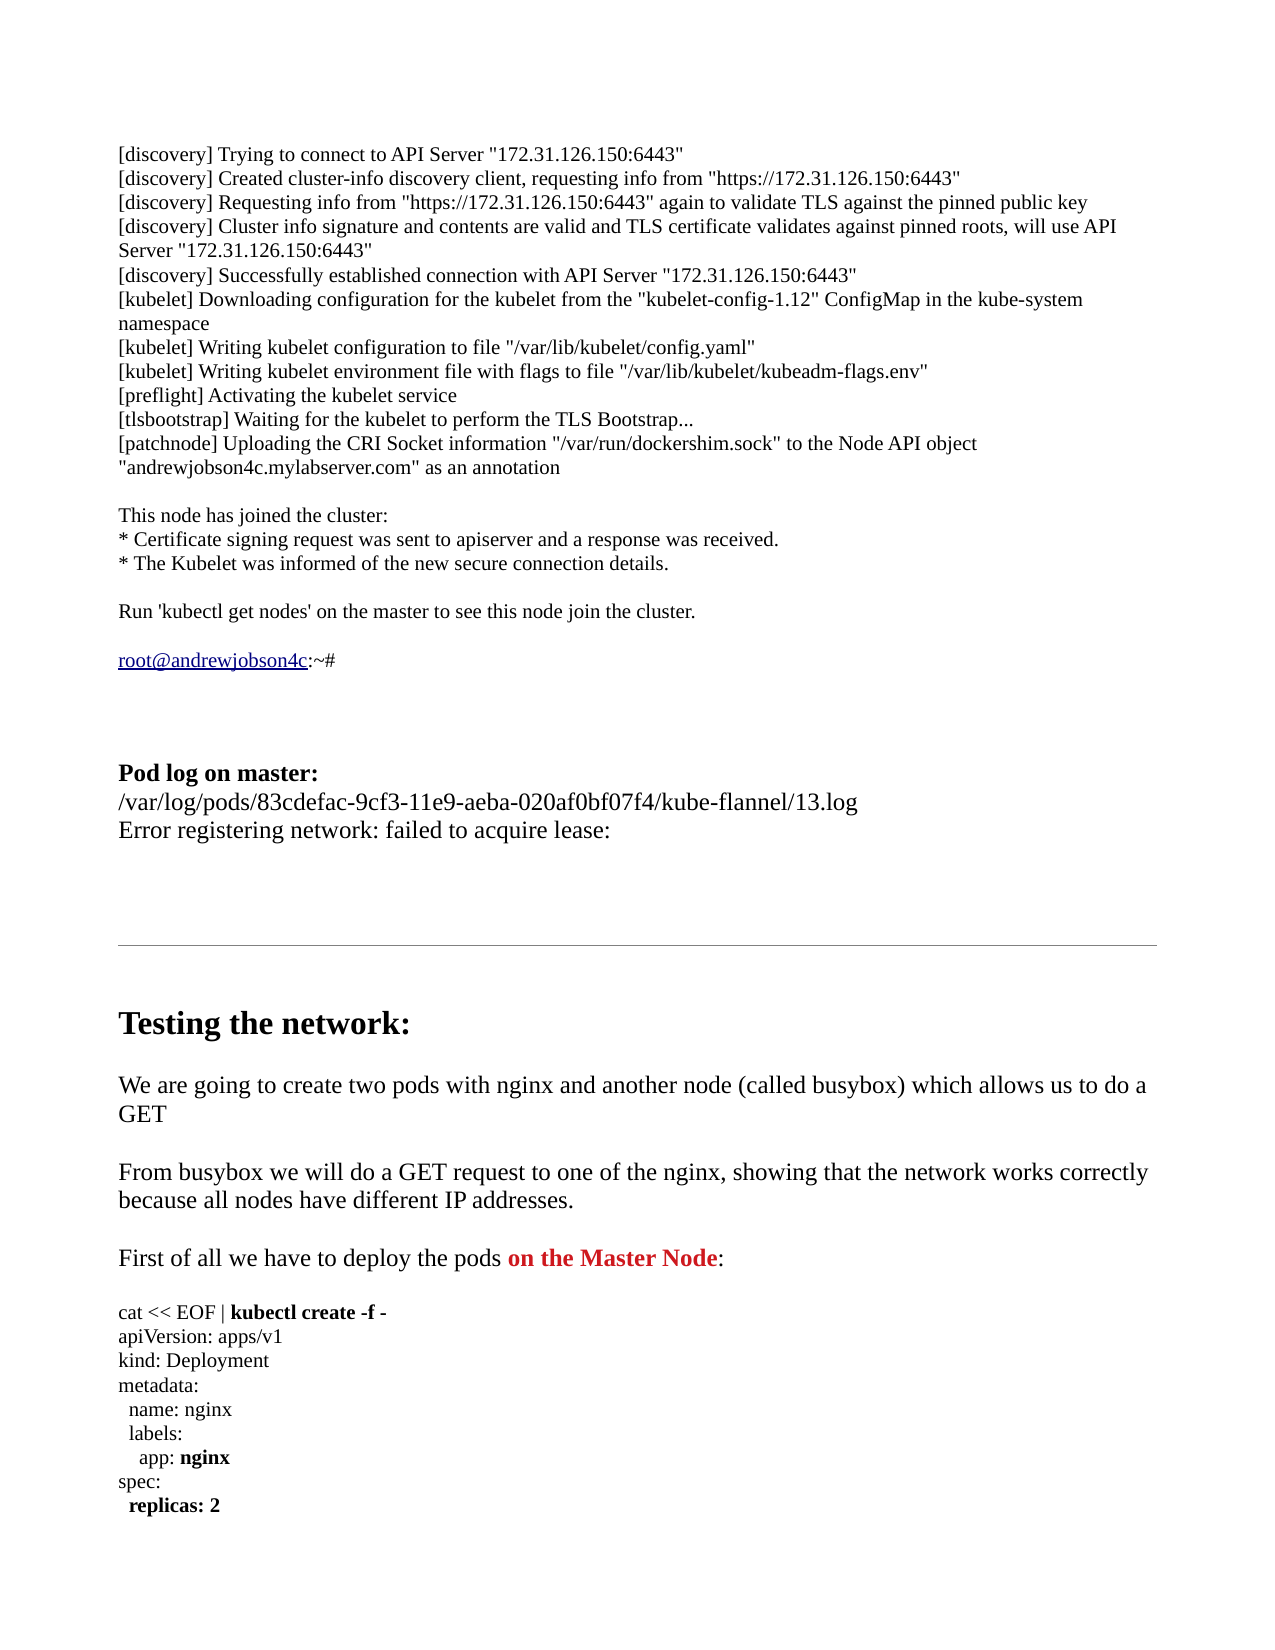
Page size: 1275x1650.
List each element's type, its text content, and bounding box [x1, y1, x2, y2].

text [patchnode] Uploading the CRI Socket information "/var/run/dockershim.sock" to the Node API object "andrewjobson4c.mylabserver.com" as an annotation [118, 431, 1157, 479]
text Run 'kubectl get nodes' on the master to see this node join the cluster. [118, 599, 1157, 623]
text apiVersion: apps/v1 [118, 1324, 1157, 1348]
text Error registering network: failed to acquire lease: [118, 815, 1157, 844]
text First of all we have to deploy the pods on the Master Node: [118, 1243, 1157, 1272]
text [discovery] Trying to connect to API Server "172.31.126.150:6443" [118, 142, 1157, 166]
text [discovery] Cluster info signature and contents are valid and TLS certificate validates against pinned roots, will use API Server "172.31.126.150:6443" [118, 214, 1157, 262]
text [discovery] Created cluster-info discovery client, requesting info from "https://172.31.126.150:6443" [118, 166, 1157, 190]
text [discovery] Successfully established connection with API Server "172.31.126.150:6443" [118, 262, 1157, 287]
text replicas: 2 [118, 1493, 1157, 1517]
text [kubelet] Writing kubelet environment file with flags to file "/var/lib/kubelet/kubeadm-flags.env" [118, 359, 1157, 383]
text root@andrewjobson4c:~# [118, 647, 1157, 672]
text [kubelet] Writing kubelet configuration to file "/var/lib/kubelet/config.yaml" [118, 335, 1157, 359]
text [tlsbootstrap] Waiting for the kubelet to perform the TLS Bootstrap... [118, 407, 1157, 431]
text app: nginx [118, 1445, 1157, 1469]
text This node has joined the cluster: [118, 503, 1157, 527]
text Pod log on master: [118, 758, 1157, 787]
text * Certificate signing request was sent to apiserver and a response was received. [118, 527, 1157, 551]
text spec: [118, 1469, 1157, 1493]
text name: nginx [118, 1397, 1157, 1421]
text From busybox we will do a GET request to one of the nginx, showing that the network works correctly because all nodes have different IP addresses. [118, 1157, 1157, 1214]
text cat << EOF | kubectl create -f - [118, 1300, 1157, 1324]
text kind: Deployment [118, 1348, 1157, 1372]
text * The Kubelet was informed of the new secure connection details. [118, 551, 1157, 575]
text metadata: [118, 1372, 1157, 1397]
text [kubelet] Downloading configuration for the kubelet from the "kubelet-config-1.12" ConfigMap in the kube-system namespace [118, 287, 1157, 335]
text Testing the network: [118, 1003, 1157, 1042]
text [discovery] Requesting info from "https://172.31.126.150:6443" again to validate TLS against the pinned public key [118, 190, 1157, 214]
text /var/log/pods/83cdefac-9cf3-11e9-aeba-020af0bf07f4/kube-flannel/13.log [118, 787, 1157, 815]
text [preflight] Activating the kubelet service [118, 383, 1157, 407]
text labels: [118, 1421, 1157, 1445]
text We are going to create two pods with nginx and another node (called busybox) which allows us to do a GET [118, 1070, 1157, 1128]
